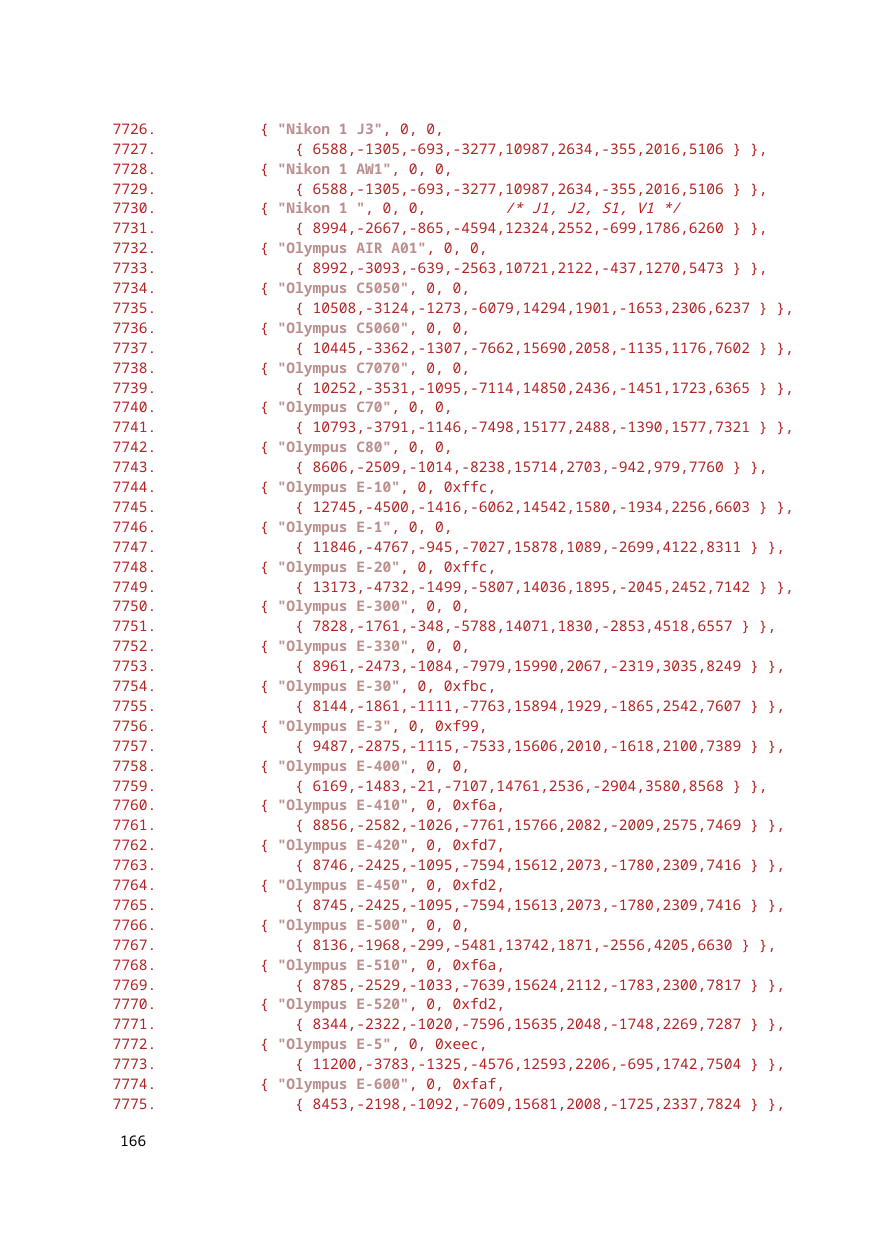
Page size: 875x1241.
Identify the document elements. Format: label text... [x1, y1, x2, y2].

list { "Olympus E-5", 0, 0xeec, [112, 1034, 799, 1054]
list { "Olympus E-3", 0, 0xf99, [112, 716, 799, 736]
list { 10445,-3362,-1307,-7662,15690,2058,-1135,1176,7602 } }, [112, 338, 799, 357]
list { 8606,-2509,-1014,-8238,15714,2703,-942,979,7760 } }, [112, 457, 799, 477]
list { "Olympus C80", 0, 0, [112, 437, 799, 457]
list { 8856,-2582,-1026,-7761,15766,2082,-2009,2575,7469 } }, [112, 815, 799, 835]
list { 10793,-3791,-1146,-7498,15177,2488,-1390,1577,7321 } }, [112, 417, 799, 437]
list { "Olympus E-410", 0, 0xf6a, [112, 795, 799, 815]
list { "Olympus E-510", 0, 0xf6a, [112, 954, 799, 974]
list { "Olympus C5060", 0, 0, [112, 318, 799, 338]
list { "Nikon 1 AW1", 0, 0, [112, 158, 799, 178]
list { 10508,-3124,-1273,-6079,14294,1901,-1653,2306,6237 } }, [112, 298, 799, 318]
list { "Olympus AIR A01", 0, 0, [112, 238, 799, 258]
list { "Olympus E-520", 0, 0xfd2, [112, 994, 799, 1014]
list { "Olympus E-330", 0, 0, [112, 636, 799, 656]
list { 8746,-2425,-1095,-7594,15612,2073,-1780,2309,7416 } }, [112, 855, 799, 875]
list { "Olympus C7070", 0, 0, [112, 357, 799, 377]
list { "Olympus E-300", 0, 0, [112, 596, 799, 616]
list { "Olympus E-1", 0, 0, [112, 517, 799, 537]
list { "Olympus E-450", 0, 0xfd2, [112, 875, 799, 895]
list { 8344,-2322,-1020,-7596,15635,2048,-1748,2269,7287 } }, [112, 1014, 799, 1034]
list { 8994,-2667,-865,-4594,12324,2552,-699,1786,6260 } }, [112, 218, 799, 238]
list { 8992,-3093,-639,-2563,10721,2122,-437,1270,5473 } }, [112, 258, 799, 278]
list { 6588,-1305,-693,-3277,10987,2634,-355,2016,5106 } }, [112, 178, 799, 198]
list { "Nikon 1 J3", 0, 0, [112, 119, 799, 139]
list { "Olympus E-30", 0, 0xfbc, [112, 676, 799, 696]
list { 8785,-2529,-1033,-7639,15624,2112,-1783,2300,7817 } }, [112, 974, 799, 994]
list { "Olympus C70", 0, 0, [112, 397, 799, 417]
list { 10252,-3531,-1095,-7114,14850,2436,-1451,1723,6365 } }, [112, 377, 799, 397]
list { "Olympus E-10", 0, 0xffc, [112, 477, 799, 497]
list { "Olympus E-600", 0, 0xfaf, [112, 1074, 799, 1094]
list { 12745,-4500,-1416,-6062,14542,1580,-1934,2256,6603 } }, [112, 497, 799, 517]
list { "Olympus E-500", 0, 0, [112, 914, 799, 934]
list { "Nikon 1 ", 0, 0, /* J1, J2, S1, V1 */ [112, 198, 799, 218]
list { "Olympus E-420", 0, 0xfd7, [112, 835, 799, 855]
list { 8961,-2473,-1084,-7979,15990,2067,-2319,3035,8249 } }, [112, 656, 799, 676]
list { 13173,-4732,-1499,-5807,14036,1895,-2045,2452,7142 } }, [112, 576, 799, 596]
list { 6169,-1483,-21,-7107,14761,2536,-2904,3580,8568 } }, [112, 775, 799, 795]
list { 8144,-1861,-1111,-7763,15894,1929,-1865,2542,7607 } }, [112, 696, 799, 716]
list { 11200,-3783,-1325,-4576,12593,2206,-695,1742,7504 } }, [112, 1054, 799, 1074]
list { 8453,-2198,-1092,-7609,15681,2008,-1725,2337,7824 } }, [112, 1094, 799, 1113]
list { 8745,-2425,-1095,-7594,15613,2073,-1780,2309,7416 } }, [112, 895, 799, 914]
list { 9487,-2875,-1115,-7533,15606,2010,-1618,2100,7389 } }, [112, 736, 799, 755]
list { 7828,-1761,-348,-5788,14071,1830,-2853,4518,6557 } }, [112, 616, 799, 636]
list { 8136,-1968,-299,-5481,13742,1871,-2556,4205,6630 } }, [112, 934, 799, 954]
list { 6588,-1305,-693,-3277,10987,2634,-355,2016,5106 } }, [112, 139, 799, 158]
list { 11846,-4767,-945,-7027,15878,1089,-2699,4122,8311 } }, [112, 537, 799, 556]
list { "Olympus E-400", 0, 0, [112, 755, 799, 775]
list { "Olympus C5050", 0, 0, [112, 278, 799, 298]
list { "Olympus E-20", 0, 0xffc, [112, 556, 799, 576]
